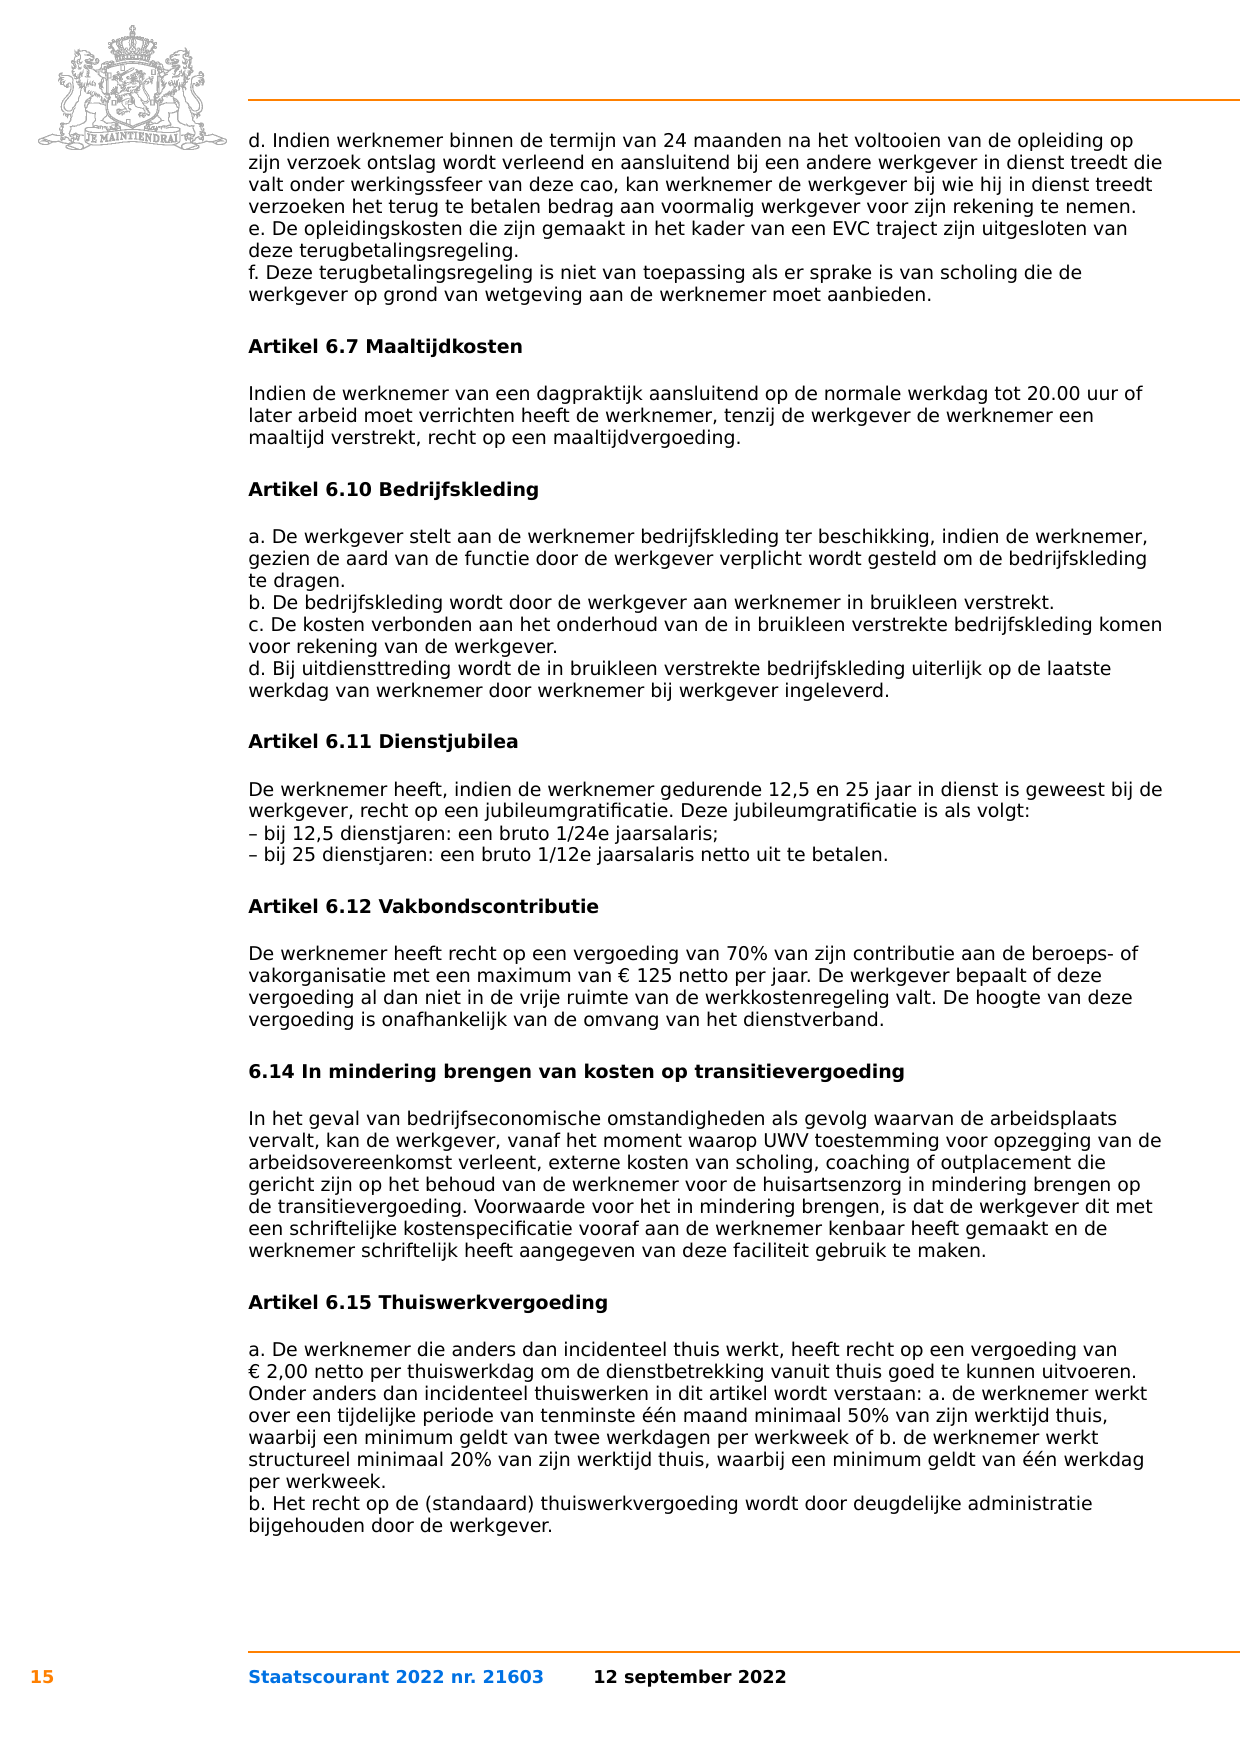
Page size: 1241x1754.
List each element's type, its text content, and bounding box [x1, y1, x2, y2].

text d. Bij uitdiensttreding wordt de in bruikleen verstrekte bedrijfskleding uiterlijk op de laatste werkdag van werknemer door werknemer bij werkgever ingeleverd. [248, 657, 1163, 701]
subtitle 6.14 In mindering brengen van kosten op transitievergoeding [248, 1061, 1163, 1083]
subtitle Artikel 6.15 Thuiswerkvergoeding [248, 1292, 1163, 1314]
subtitle Artikel 6.10 Bedrijfskleding [248, 479, 1163, 501]
text Onder anders dan incidenteel thuiswerken in dit artikel wordt verstaan: a. de werknemer werkt over een tijdelijke periode van tenminste één maand minimaal 50% van zijn werktijd thuis, waarbij een minimum geldt van twee werkdagen per werkweek of b. de werknemer werkt structureel minimaal 20% van zijn werktijd thuis, waarbij een minimum geldt van één werkdag per werkweek. [248, 1383, 1163, 1493]
subtitle Artikel 6.12 Vakbondscontributie [248, 896, 1163, 918]
text Indien de werknemer van een dagpraktijk aansluitend op de normale werkdag tot 20.00 uur of later arbeid moet verrichten heeft de werknemer, tenzij de werkgever de werknemer een maaltijd verstrekt, recht op een maaltijdvergoeding. [248, 383, 1163, 449]
text b. De bedrijfskleding wordt door de werkgever aan werknemer in bruikleen verstrekt. [248, 592, 1163, 613]
text f. Deze terugbetalingsregeling is niet van toepassing als er sprake is van scholing die de werkgever op grond van wetgeving aan de werknemer moet aanbieden. [248, 262, 1163, 306]
text – bij 12,5 dienstjaren: een bruto 1/24e jaarsalaris; [248, 822, 1163, 844]
text a. De werknemer die anders dan incidenteel thuis werkt, heeft recht op een vergoeding van € 2,00 netto per thuiswerkdag om de dienstbetrekking vanuit thuis goed te kunnen uitvoeren. [248, 1339, 1163, 1383]
text e. De opleidingskosten die zijn gemaakt in het kader van een EVC traject zijn uitgesloten van deze terugbetalingsregeling. [248, 218, 1163, 262]
text c. De kosten verbonden aan het onderhoud van de in bruikleen verstrekte bedrijfskleding komen voor rekening van de werkgever. [248, 613, 1163, 657]
picture [38, 25, 227, 150]
text b. Het recht op de (standaard) thuiswerkvergoeding wordt door deugdelijke administratie bijgehouden door de werkgever. [248, 1493, 1163, 1537]
text a. De werkgever stelt aan de werknemer bedrijfskleding ter beschikking, indien de werknemer, gezien de aard van de functie door de werkgever verplicht wordt gesteld om de bedrijfskleding te dragen. [248, 526, 1163, 592]
text d. Indien werknemer binnen de termijn van 24 maanden na het voltooien van de opleiding op zijn verzoek ontslag wordt verleend en aansluitend bij een andere werkgever in dienst treedt die valt onder werkingssfeer van deze cao, kan werknemer de werkgever bij wie hij in dienst treedt verzoeken het terug te betalen bedrag aan voormalig werkgever voor zijn rekening te nemen. [248, 130, 1163, 218]
text De werknemer heeft recht op een vergoeding van 70% van zijn contributie aan de beroeps- of vakorganisatie met een maximum van € 125 netto per jaar. De werkgever bepaalt of deze vergoeding al dan niet in de vrije ruimte van de werkkostenregeling valt. De hoogte van deze vergoeding is onafhankelijk van de omvang van het dienstverband. [248, 943, 1163, 1031]
subtitle Artikel 6.7 Maaltijdkosten [248, 336, 1163, 358]
text In het geval van bedrijfseconomische omstandigheden als gevolg waarvan de arbeidsplaats vervalt, kan de werkgever, vanaf het moment waarop UWV toestemming voor opzegging van de arbeidsovereenkomst verleent, externe kosten van scholing, coaching of outplacement die gericht zijn op het behoud van de werknemer voor de huisartsenzorg in mindering brengen op de transitievergoeding. Voorwaarde voor het in mindering brengen, is dat de werkgever dit met een schriftelijke kostenspecificatie vooraf aan de werknemer kenbaar heeft gemaakt en de werknemer schriftelijk heeft aangegeven van deze faciliteit gebruik te maken. [248, 1108, 1163, 1262]
text – bij 25 dienstjaren: een bruto 1/12e jaarsalaris netto uit te betalen. [248, 844, 1163, 866]
subtitle Artikel 6.11 Dienstjubilea [248, 731, 1163, 753]
text De werknemer heeft, indien de werknemer gedurende 12,5 en 25 jaar in dienst is geweest bij de werkgever, recht op een jubileumgratificatie. Deze jubileumgratificatie is als volgt: [248, 778, 1163, 822]
